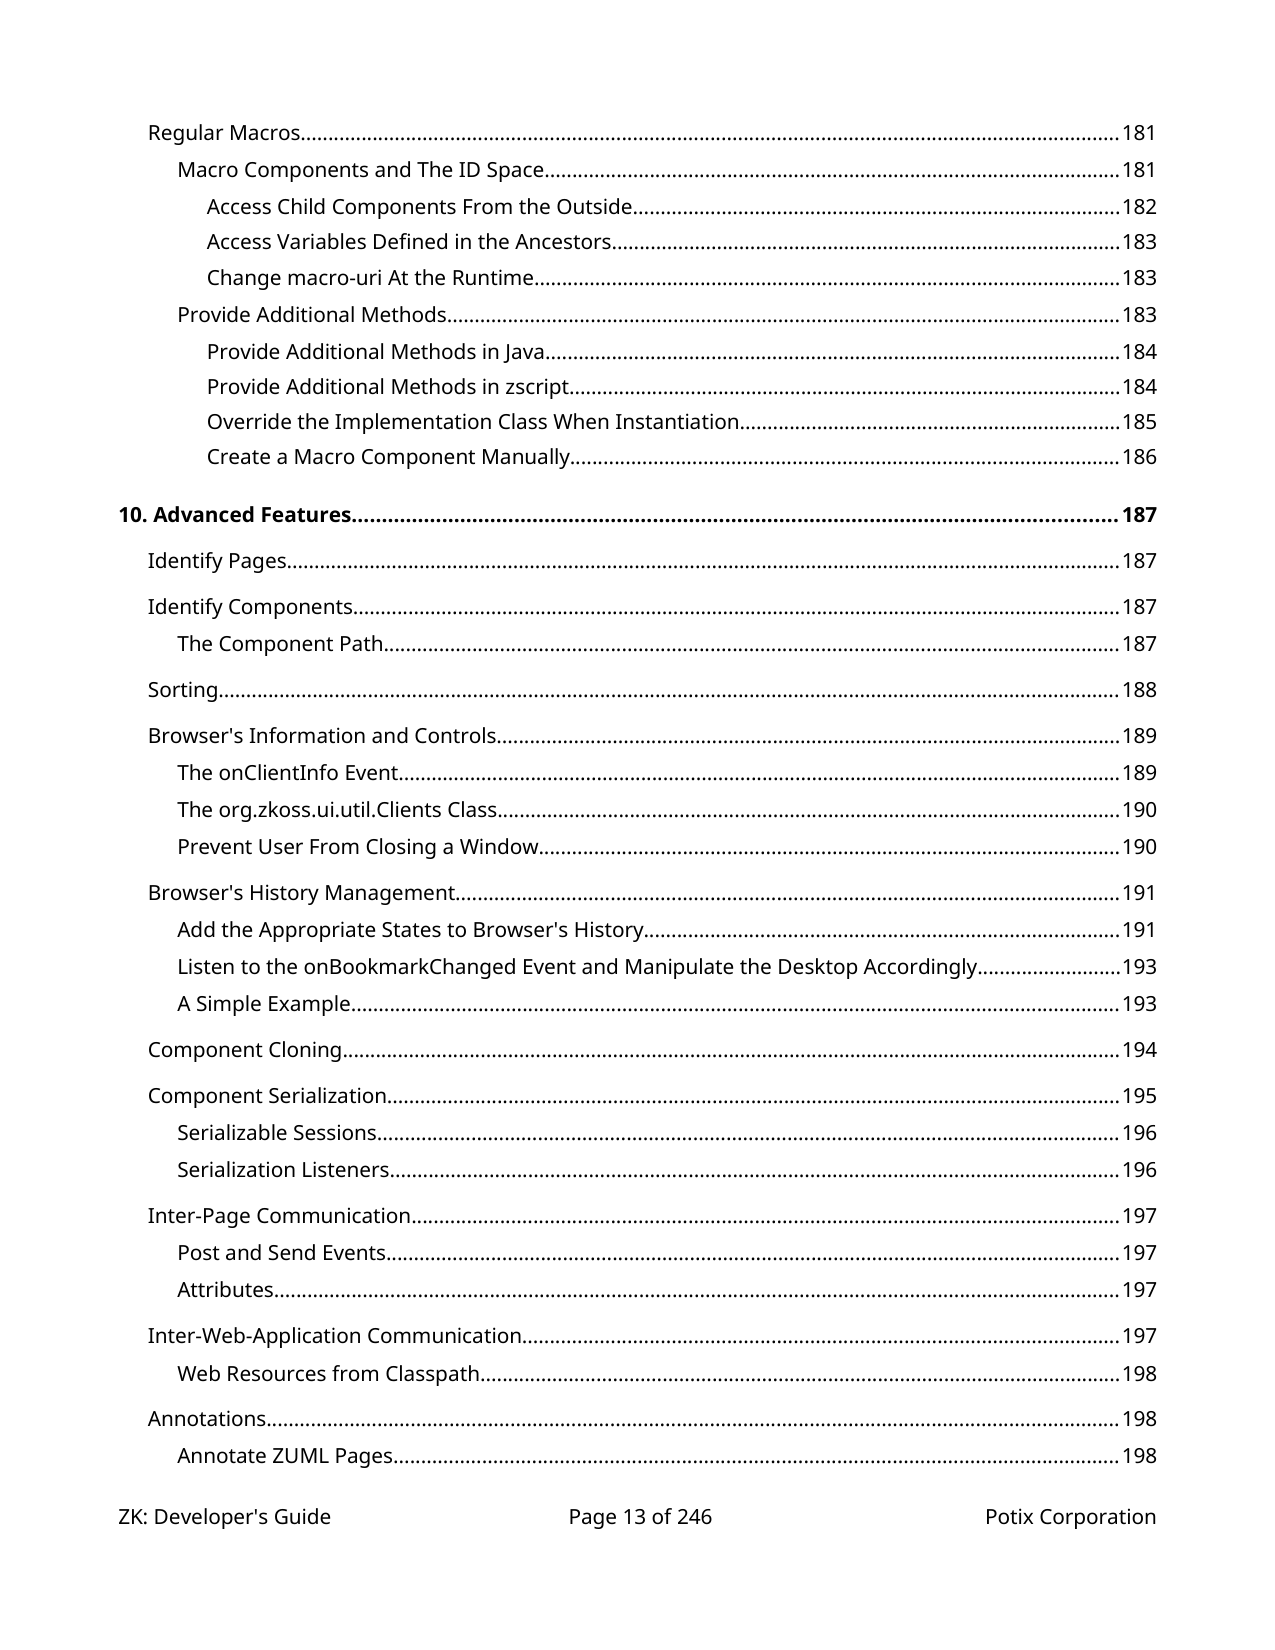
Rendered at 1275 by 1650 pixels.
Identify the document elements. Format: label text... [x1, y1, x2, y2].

text Provide Additional Methods in zscript 184 [207, 372, 1157, 400]
text 10. Advanced Features 187 [118, 500, 1157, 528]
text Annotate ZUML Pages 198 [177, 1442, 1157, 1470]
text Browser's Information and Controls 189 [148, 721, 1157, 749]
text Regular Macros 181 [148, 118, 1157, 146]
text Provide Additional Methods in Java 184 [207, 337, 1157, 365]
text Web Resources from Classpath 198 [177, 1359, 1157, 1387]
text Component Serialization 195 [148, 1081, 1157, 1109]
text Sorting 188 [148, 675, 1157, 703]
text Serializable Sessions 196 [177, 1118, 1157, 1147]
text Add the Appropriate States to Browser's History 191 [177, 915, 1157, 943]
text Component Cloning 194 [148, 1035, 1157, 1064]
text Override the Implementation Class When Instantiation 185 [207, 407, 1157, 436]
text Change macro-uri At the Runtime 183 [207, 263, 1157, 291]
text Browser's History Management 191 [148, 878, 1157, 906]
text A Simple Example 193 [177, 989, 1157, 1018]
text Inter-Web-Application Communication 197 [148, 1322, 1157, 1350]
text Listen to the onBookmarkChanged Event and Manipulate the Desktop Accordingly 193 [177, 952, 1157, 981]
text Provide Additional Methods 183 [177, 300, 1157, 328]
text Identify Components 187 [148, 592, 1157, 620]
text The onClientInfo Event 189 [177, 758, 1157, 786]
text The org.zkoss.ui.util.Clients Class 190 [177, 795, 1157, 823]
text Identify Pages 187 [148, 546, 1157, 574]
text Access Child Components From the Outside 182 [207, 192, 1157, 221]
text Attributes 197 [177, 1276, 1157, 1304]
text Annotations 198 [148, 1404, 1157, 1433]
text Create a Macro Component Manually 186 [207, 442, 1157, 471]
text The Component Path 187 [177, 629, 1157, 657]
text Macro Components and The ID Space 181 [177, 155, 1157, 183]
text Prevent User From Closing a Window 190 [177, 832, 1157, 861]
text Serialization Listeners 196 [177, 1156, 1157, 1184]
text Inter-Page Communication 197 [148, 1201, 1157, 1230]
text Access Variables Defined in the Ancestors 183 [207, 227, 1157, 256]
text Post and Send Events 197 [177, 1238, 1157, 1267]
